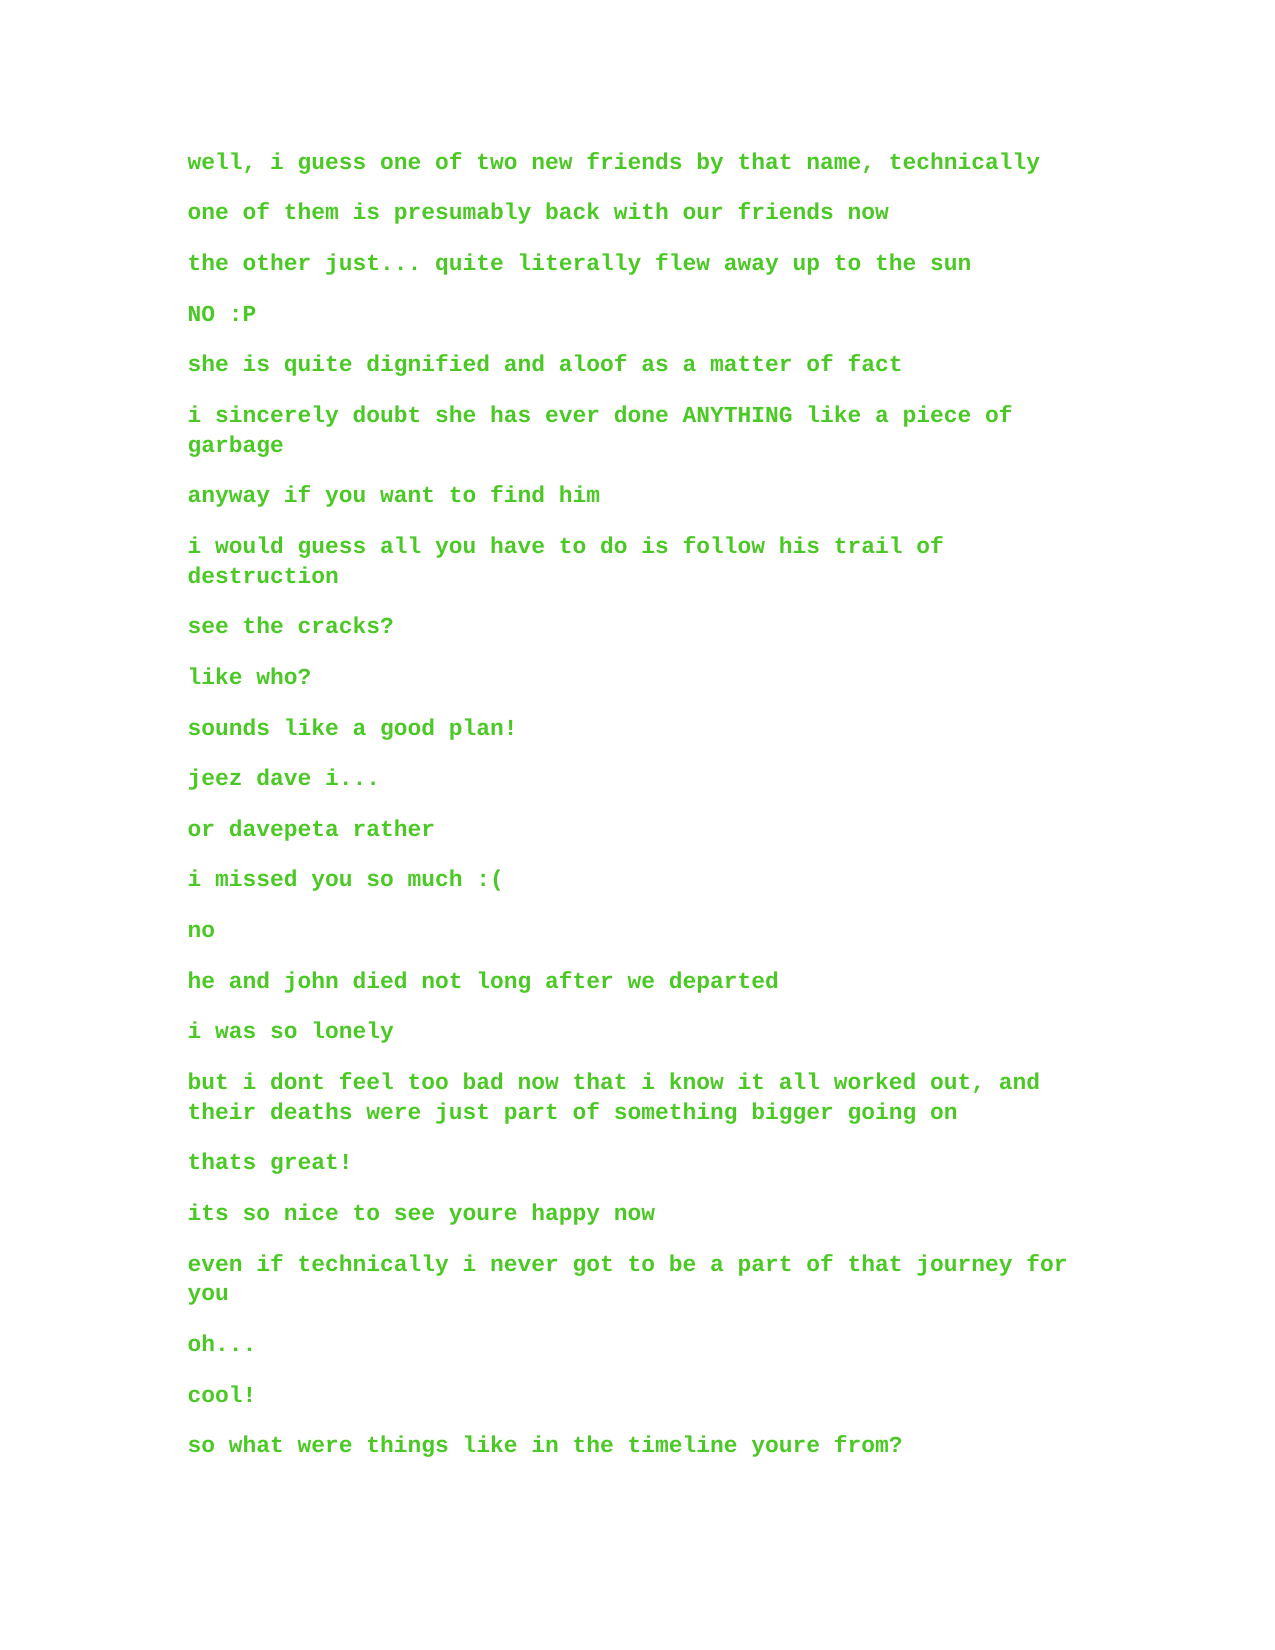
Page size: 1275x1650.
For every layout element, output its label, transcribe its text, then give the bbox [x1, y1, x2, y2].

text even if technically i never got to be a part of that journey for you [187, 1252, 1087, 1308]
text or davepeta rather [187, 817, 1087, 843]
text i was so lonely [187, 1019, 1087, 1046]
text i would guess all you have to do is follow his trail of destruction [187, 534, 1087, 590]
text cool! [187, 1383, 1087, 1409]
text its so nice to see youre happy now [187, 1201, 1087, 1227]
text so what were things like in the timeline youre from? [187, 1433, 1087, 1459]
text anyway if you want to find him [187, 483, 1087, 509]
text jeez dave i... [187, 766, 1087, 792]
text the other just... quite literally flew away up to the sun [187, 251, 1087, 277]
text but i dont feel too bad now that i know it all worked out, and their deaths were just part of something bigger going on [187, 1070, 1087, 1126]
text oh... [187, 1332, 1087, 1358]
text see the cracks? [187, 614, 1087, 641]
text NO :P [187, 302, 1087, 328]
text like who? [187, 665, 1087, 691]
text he and john died not long after we departed [187, 969, 1087, 995]
text she is quite dignified and aloof as a matter of fact [187, 352, 1087, 378]
text thats great! [187, 1151, 1087, 1177]
text sounds like a good plan! [187, 716, 1087, 742]
text no [187, 918, 1087, 944]
text i missed you so much :( [187, 868, 1087, 894]
text one of them is presumably back with our friends now [187, 201, 1087, 227]
text well, i guess one of two new friends by that name, technically [187, 150, 1087, 176]
text i sincerely doubt she has ever done ANYTHING like a piece of garbage [187, 403, 1087, 459]
